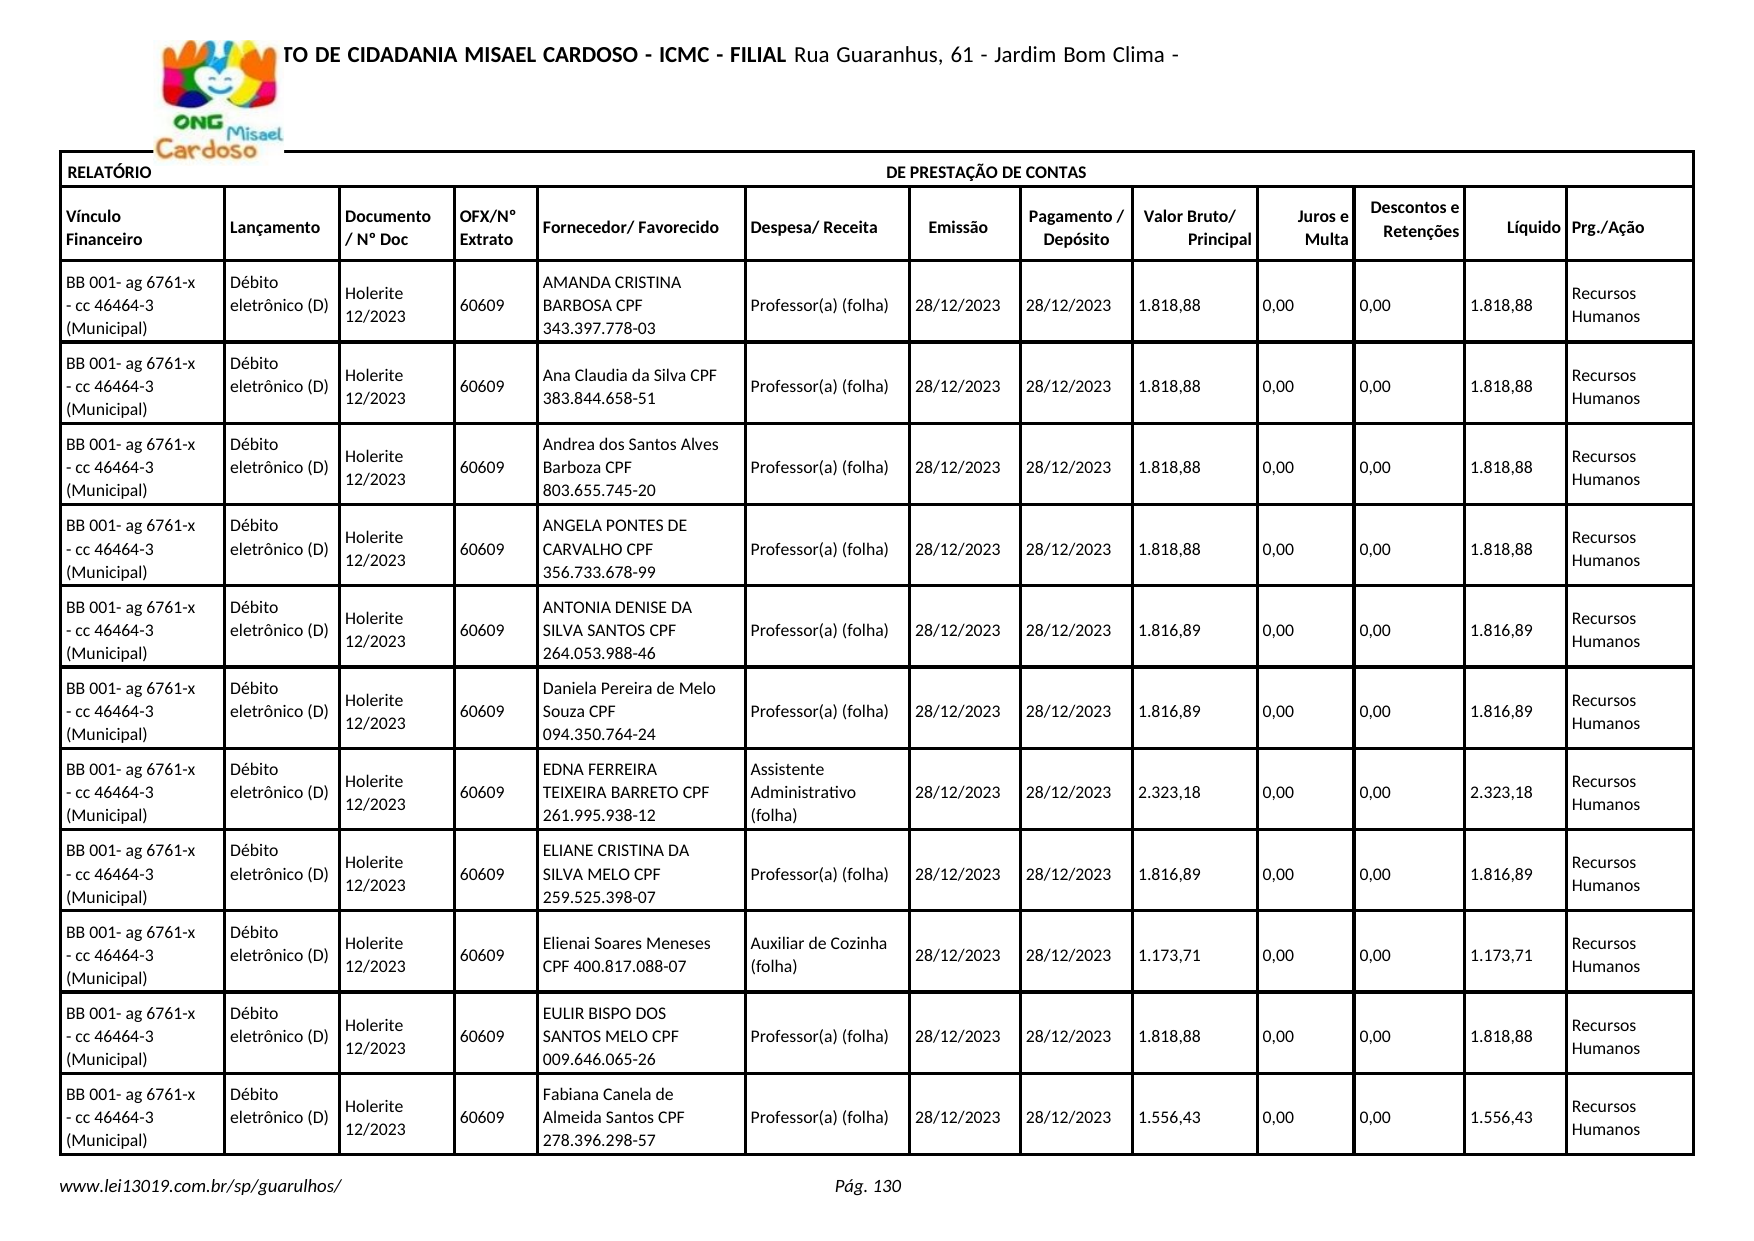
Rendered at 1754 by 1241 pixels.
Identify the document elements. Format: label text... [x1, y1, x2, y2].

table_cell Professor(a) (folha) [747, 506, 908, 584]
table_cell 28/12/2023 [911, 262, 1019, 340]
table_cell 0,00 [1259, 425, 1352, 503]
table_cell 28/12/2023 [911, 344, 1019, 422]
table_cell 28/12/2023 [1022, 994, 1131, 1072]
table_cell 60609 [456, 831, 536, 909]
table_cell 28/12/2023 [1022, 750, 1131, 828]
table_cell Valor Bruto/ Principal [1134, 188, 1256, 259]
table_cell 0,00 [1356, 262, 1463, 340]
table_cell 1.173,71 [1466, 912, 1565, 990]
table_cell Pagamento / Depósito [1022, 188, 1131, 259]
table_cell 0,00 [1259, 506, 1352, 584]
table_cell BB 001- ag 6761-x - cc 46464-3 (Municipal) [62, 262, 223, 340]
table_cell 0,00 [1259, 750, 1352, 828]
table_cell 60609 [456, 262, 536, 340]
table_cell 60609 [456, 912, 536, 990]
table_cell BB 001- ag 6761-x - cc 46464-3 (Municipal) [62, 506, 223, 584]
table_cell 0,00 [1356, 750, 1463, 828]
table_cell BB 001- ag 6761-x - cc 46464-3 (Municipal) [62, 831, 223, 909]
table_cell Auxiliar de Cozinha (folha) [747, 912, 908, 990]
table_cell 0,00 [1259, 669, 1352, 747]
table_cell 28/12/2023 [1022, 425, 1131, 503]
table_cell Holerite 12/2023 [341, 994, 453, 1072]
table_cell 28/12/2023 [911, 912, 1019, 990]
table_cell 60609 [456, 344, 536, 422]
table_cell OFX/Nº Extrato [456, 188, 536, 259]
table_cell 28/12/2023 [911, 587, 1019, 665]
table_cell Recursos Humanos [1568, 994, 1692, 1072]
table_cell Juros e Multa [1259, 188, 1352, 259]
table_cell Professor(a) (folha) [747, 587, 908, 665]
table_cell 60609 [456, 587, 536, 665]
table_cell BB 001- ag 6761-x - cc 46464-3 (Municipal) [62, 912, 223, 990]
table_cell Débito eletrônico (D) [226, 506, 338, 584]
table_cell Recursos Humanos [1568, 262, 1692, 340]
table_cell 28/12/2023 [911, 750, 1019, 828]
table_cell Holerite 12/2023 [341, 344, 453, 422]
table_cell Débito eletrônico (D) [226, 1075, 338, 1153]
table_cell Holerite 12/2023 [341, 1075, 453, 1153]
table_cell Holerite 12/2023 [341, 587, 453, 665]
table_cell 1.173,71 [1134, 912, 1256, 990]
table_cell 60609 [456, 1075, 536, 1153]
table_cell Recursos Humanos [1568, 344, 1692, 422]
table_cell 0,00 [1356, 994, 1463, 1072]
table_cell Débito eletrônico (D) [226, 344, 338, 422]
table_cell Recursos Humanos [1568, 425, 1692, 503]
table_cell BB 001- ag 6761-x - cc 46464-3 (Municipal) [62, 1075, 223, 1153]
table_cell BB 001- ag 6761-x - cc 46464-3 (Municipal) [62, 750, 223, 828]
table_cell Recursos Humanos [1568, 831, 1692, 909]
table_cell Professor(a) (folha) [747, 262, 908, 340]
table_cell 28/12/2023 [1022, 587, 1131, 665]
table_cell 28/12/2023 [911, 831, 1019, 909]
table_cell 0,00 [1259, 831, 1352, 909]
table_cell 28/12/2023 [1022, 1075, 1131, 1153]
table_cell 28/12/2023 [911, 506, 1019, 584]
table_cell 0,00 [1356, 669, 1463, 747]
table_cell Holerite 12/2023 [341, 750, 453, 828]
table_cell Assistente Administrativo (folha) [747, 750, 908, 828]
table_cell Ana Claudia da Silva CPF 383.844.658-51 [539, 344, 744, 422]
table_cell 1.818,88 [1134, 344, 1256, 422]
table_cell 0,00 [1259, 1075, 1352, 1153]
table_cell Holerite 12/2023 [341, 669, 453, 747]
table_cell Débito eletrônico (D) [226, 425, 338, 503]
table_cell 1.816,89 [1134, 669, 1256, 747]
table_cell Holerite 12/2023 [341, 262, 453, 340]
table_cell 2.323,18 [1134, 750, 1256, 828]
table_cell ANGELA PONTES DE CARVALHO CPF 356.733.678-99 [539, 506, 744, 584]
table_cell EDNA FERREIRA TEIXEIRA BARRETO CPF 261.995.938-12 [539, 750, 744, 828]
table_cell Andrea dos Santos Alves Barboza CPF 803.655.745-20 [539, 425, 744, 503]
table_cell BB 001- ag 6761-x - cc 46464-3 (Municipal) [62, 587, 223, 665]
table_cell Documento / Nº Doc [341, 188, 453, 259]
table_cell 1.556,43 [1466, 1075, 1565, 1153]
table_cell Recursos Humanos [1568, 669, 1692, 747]
table_cell 1.816,89 [1134, 587, 1256, 665]
table_header RELATÓRIO DE PRESTAÇÃO DE CONTAS [62, 153, 1692, 185]
table_cell Professor(a) (folha) [747, 344, 908, 422]
table_cell 0,00 [1259, 587, 1352, 665]
table_cell 28/12/2023 [911, 669, 1019, 747]
table_cell Despesa/ Receita [747, 188, 908, 259]
table_cell 0,00 [1259, 994, 1352, 1072]
table_cell Holerite 12/2023 [341, 912, 453, 990]
table_cell Fabiana Canela de Almeida Santos CPF 278.396.298-57 [539, 1075, 744, 1153]
table_cell 60609 [456, 506, 536, 584]
table_cell Recursos Humanos [1568, 750, 1692, 828]
table_cell 0,00 [1356, 425, 1463, 503]
table_cell 0,00 [1259, 262, 1352, 340]
table_cell 0,00 [1259, 344, 1352, 422]
table_cell Professor(a) (folha) [747, 994, 908, 1072]
table_cell 60609 [456, 750, 536, 828]
table_cell 28/12/2023 [911, 1075, 1019, 1153]
table_cell 0,00 [1356, 344, 1463, 422]
table_cell 28/12/2023 [1022, 831, 1131, 909]
table_cell 1.818,88 [1134, 262, 1256, 340]
table_cell 0,00 [1259, 912, 1352, 990]
table_cell 1.818,88 [1466, 425, 1565, 503]
table_cell Lançamento [226, 188, 338, 259]
table_cell Elienai Soares Meneses CPF 400.817.088-07 [539, 912, 744, 990]
table_cell 28/12/2023 [1022, 912, 1131, 990]
table_cell BB 001- ag 6761-x - cc 46464-3 (Municipal) [62, 425, 223, 503]
table_cell Fornecedor/ Favorecido [539, 188, 744, 259]
table_cell 0,00 [1356, 831, 1463, 909]
table_cell 0,00 [1356, 912, 1463, 990]
table_cell 28/12/2023 [1022, 506, 1131, 584]
table_cell Holerite 12/2023 [341, 506, 453, 584]
table_cell Recursos Humanos [1568, 587, 1692, 665]
table_cell 1.818,88 [1134, 994, 1256, 1072]
table_cell 28/12/2023 [1022, 344, 1131, 422]
table_cell Débito eletrônico (D) [226, 669, 338, 747]
table_cell 1.818,88 [1466, 506, 1565, 584]
table_cell Recursos Humanos [1568, 912, 1692, 990]
table_cell Líquido [1466, 188, 1565, 259]
table_cell BB 001- ag 6761-x - cc 46464-3 (Municipal) [62, 344, 223, 422]
table_cell 0,00 [1356, 506, 1463, 584]
table_cell 1.816,89 [1466, 669, 1565, 747]
table_cell BB 001- ag 6761-x - cc 46464-3 (Municipal) [62, 994, 223, 1072]
table_cell Recursos Humanos [1568, 1075, 1692, 1153]
table_cell Emissão [911, 188, 1019, 259]
table_cell 1.818,88 [1466, 344, 1565, 422]
table_cell Descontos e Retenções [1356, 188, 1463, 259]
table_cell 28/12/2023 [911, 425, 1019, 503]
table_cell 1.816,89 [1134, 831, 1256, 909]
table_cell Débito eletrônico (D) [226, 750, 338, 828]
table_cell 1.818,88 [1466, 262, 1565, 340]
table_cell Débito eletrônico (D) [226, 994, 338, 1072]
table_cell Professor(a) (folha) [747, 1075, 908, 1153]
table_cell 0,00 [1356, 1075, 1463, 1153]
table_cell EULIR BISPO DOS SANTOS MELO CPF 009.646.065-26 [539, 994, 744, 1072]
table_cell Débito eletrônico (D) [226, 587, 338, 665]
table_cell 1.556,43 [1134, 1075, 1256, 1153]
table_cell 1.816,89 [1466, 587, 1565, 665]
table_cell 1.818,88 [1134, 506, 1256, 584]
table_cell Professor(a) (folha) [747, 425, 908, 503]
table_cell Débito eletrônico (D) [226, 912, 338, 990]
table_cell 1.816,89 [1466, 831, 1565, 909]
table_cell Holerite 12/2023 [341, 425, 453, 503]
table_cell AMANDA CRISTINA BARBOSA CPF 343.397.778-03 [539, 262, 744, 340]
table_cell Professor(a) (folha) [747, 831, 908, 909]
table_cell BB 001- ag 6761-x - cc 46464-3 (Municipal) [62, 669, 223, 747]
table_cell 60609 [456, 669, 536, 747]
table_cell Recursos Humanos [1568, 506, 1692, 584]
table_cell Holerite 12/2023 [341, 831, 453, 909]
table_cell ANTONIA DENISE DA SILVA SANTOS CPF 264.053.988-46 [539, 587, 744, 665]
table_cell 28/12/2023 [1022, 262, 1131, 340]
table_cell Débito eletrônico (D) [226, 831, 338, 909]
table_cell 1.818,88 [1134, 425, 1256, 503]
table_cell 28/12/2023 [911, 994, 1019, 1072]
table_cell ELIANE CRISTINA DA SILVA MELO CPF 259.525.398-07 [539, 831, 744, 909]
table_cell Daniela Pereira de Melo Souza CPF 094.350.764-24 [539, 669, 744, 747]
table_cell Vínculo Financeiro [62, 188, 223, 259]
table_cell 2.323,18 [1466, 750, 1565, 828]
table_cell 1.818,88 [1466, 994, 1565, 1072]
table_cell 60609 [456, 425, 536, 503]
table_cell 28/12/2023 [1022, 669, 1131, 747]
table_cell 0,00 [1356, 587, 1463, 665]
table_cell Professor(a) (folha) [747, 669, 908, 747]
table_cell Prg./Ação [1568, 188, 1692, 259]
table_cell 60609 [456, 994, 536, 1072]
table_cell Débito eletrônico (D) [226, 262, 338, 340]
